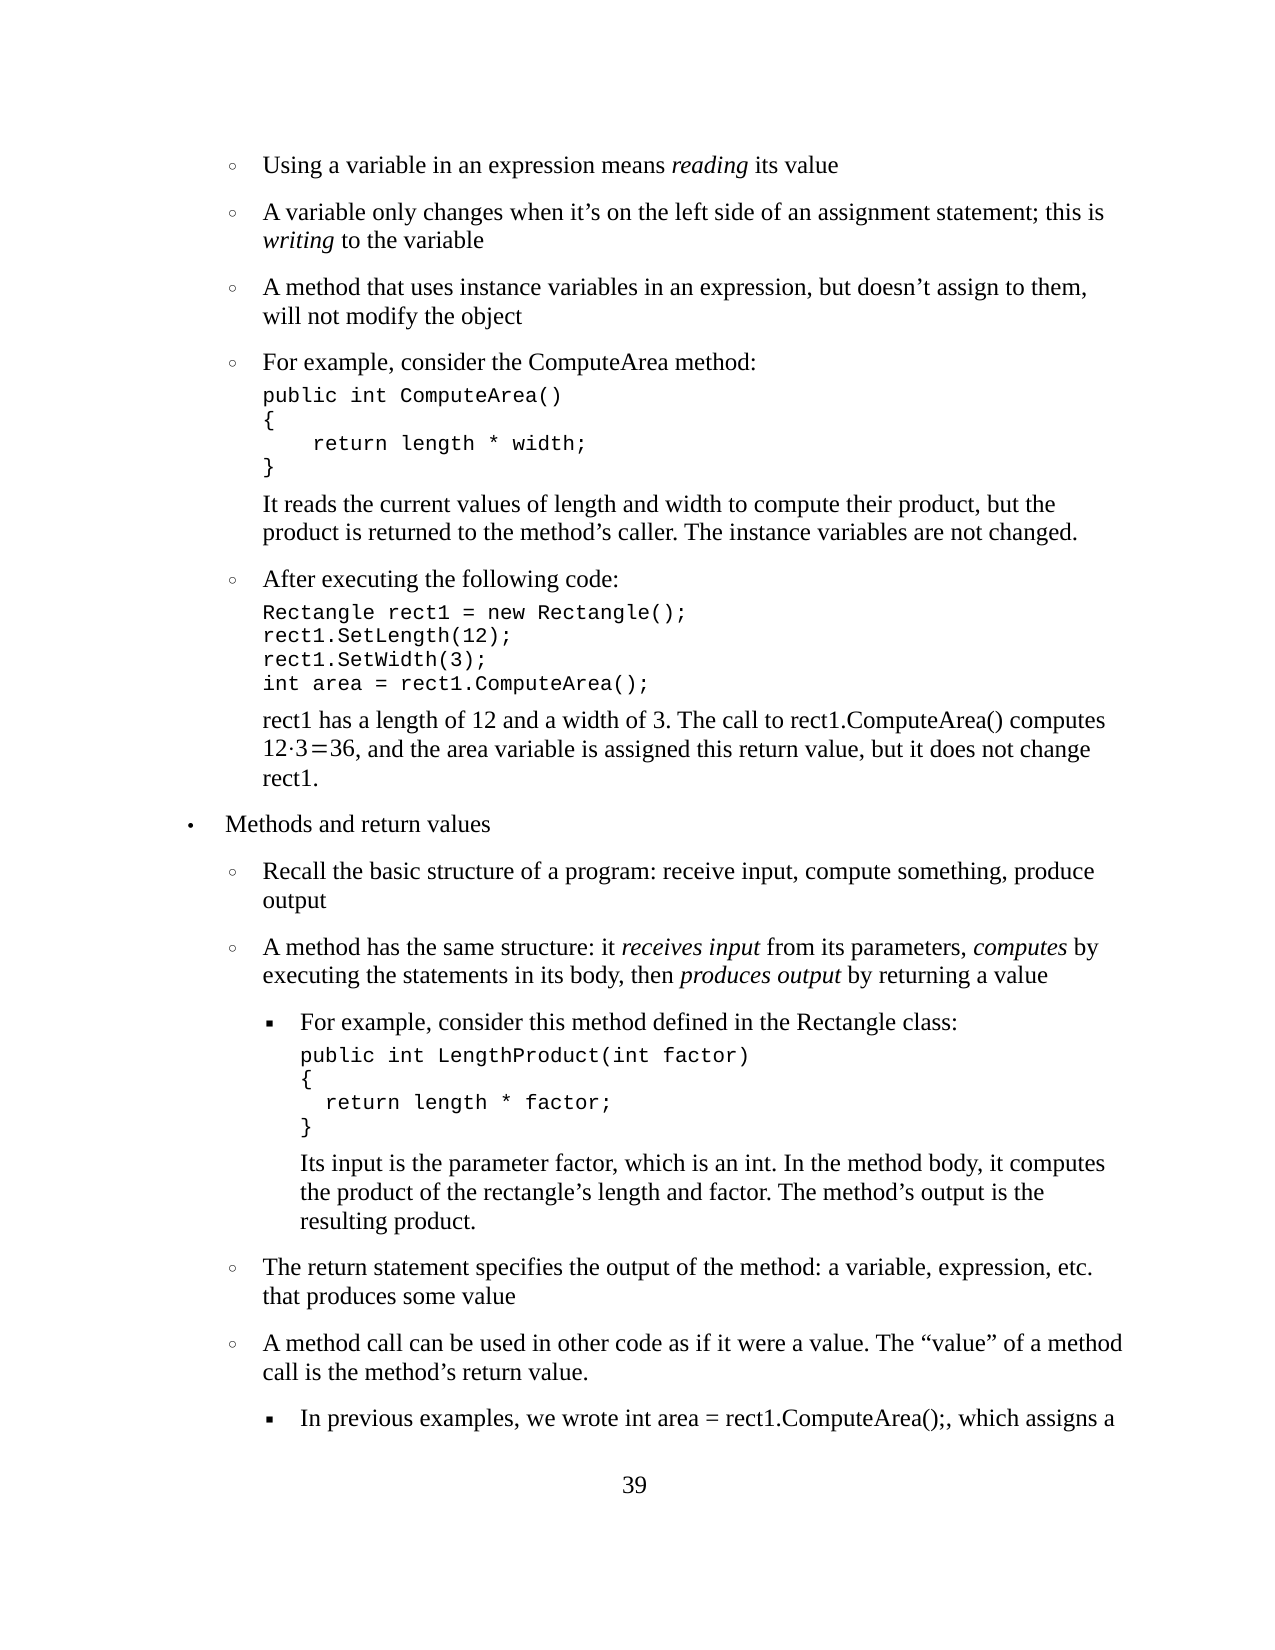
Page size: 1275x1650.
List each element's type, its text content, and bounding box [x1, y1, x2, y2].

list A variable only changes when it’s on the left side of an assignment statement; this is writing to the variable [225, 197, 1125, 254]
list return length * factor; [262, 1092, 1125, 1116]
list A method has the same structure: it receives input from its parameters, computes by executing the statements in its body, then produces output by returning a value [225, 932, 1125, 989]
list rect1.SetLength(12); [225, 626, 1125, 649]
list Recall the basic structure of a program: receive input, compute something, produce output [225, 856, 1125, 914]
list public int ComputeArea() [225, 385, 1125, 409]
list rect1 has a length of 12 and a width of 3. The call to rect1.ComputeArea() computes , and the area variable is assigned this return value, but it does not change rect1. [225, 705, 1125, 792]
list return length * width; [225, 432, 1125, 456]
list public int LengthProduct(int factor) [262, 1045, 1125, 1068]
list Using a variable in an expression means reading its value [225, 150, 1125, 179]
list int area = rect1.ComputeArea(); [225, 673, 1125, 696]
list Rectangle rect1 = new Rectangle(); [225, 602, 1125, 626]
list It reads the current values of length and width to compute their product, but the product is returned to the method’s caller. The instance variables are not changed. [225, 489, 1125, 546]
list rect1.SetWidth(3); [225, 649, 1125, 673]
list Its input is the parameter factor, which is an int. In the method body, it computes the product of the rectangle’s length and factor. The method’s output is the resulting product. [262, 1148, 1125, 1234]
list After executing the following code: [225, 564, 1125, 593]
list } [225, 456, 1125, 480]
list For example, consider the ComputeArea method: [225, 347, 1125, 376]
list In previous examples, we wrote int area = rect1.ComputeArea();, which assigns a [262, 1403, 1125, 1432]
list For example, consider this method defined in the Rectangle class: [262, 1007, 1125, 1036]
list A method call can be used in other code as if it were a value. The “value” of a method call is the method’s return value. [225, 1328, 1125, 1385]
list { [225, 409, 1125, 432]
list } [262, 1116, 1125, 1139]
list A method that uses instance variables in an expression, but doesn’t assign to them, will not modify the object [225, 272, 1125, 329]
list The return statement specifies the output of the method: a variable, expression, etc. that produces some value [225, 1252, 1125, 1310]
list Methods and return values [187, 809, 1125, 838]
list { [262, 1068, 1125, 1092]
